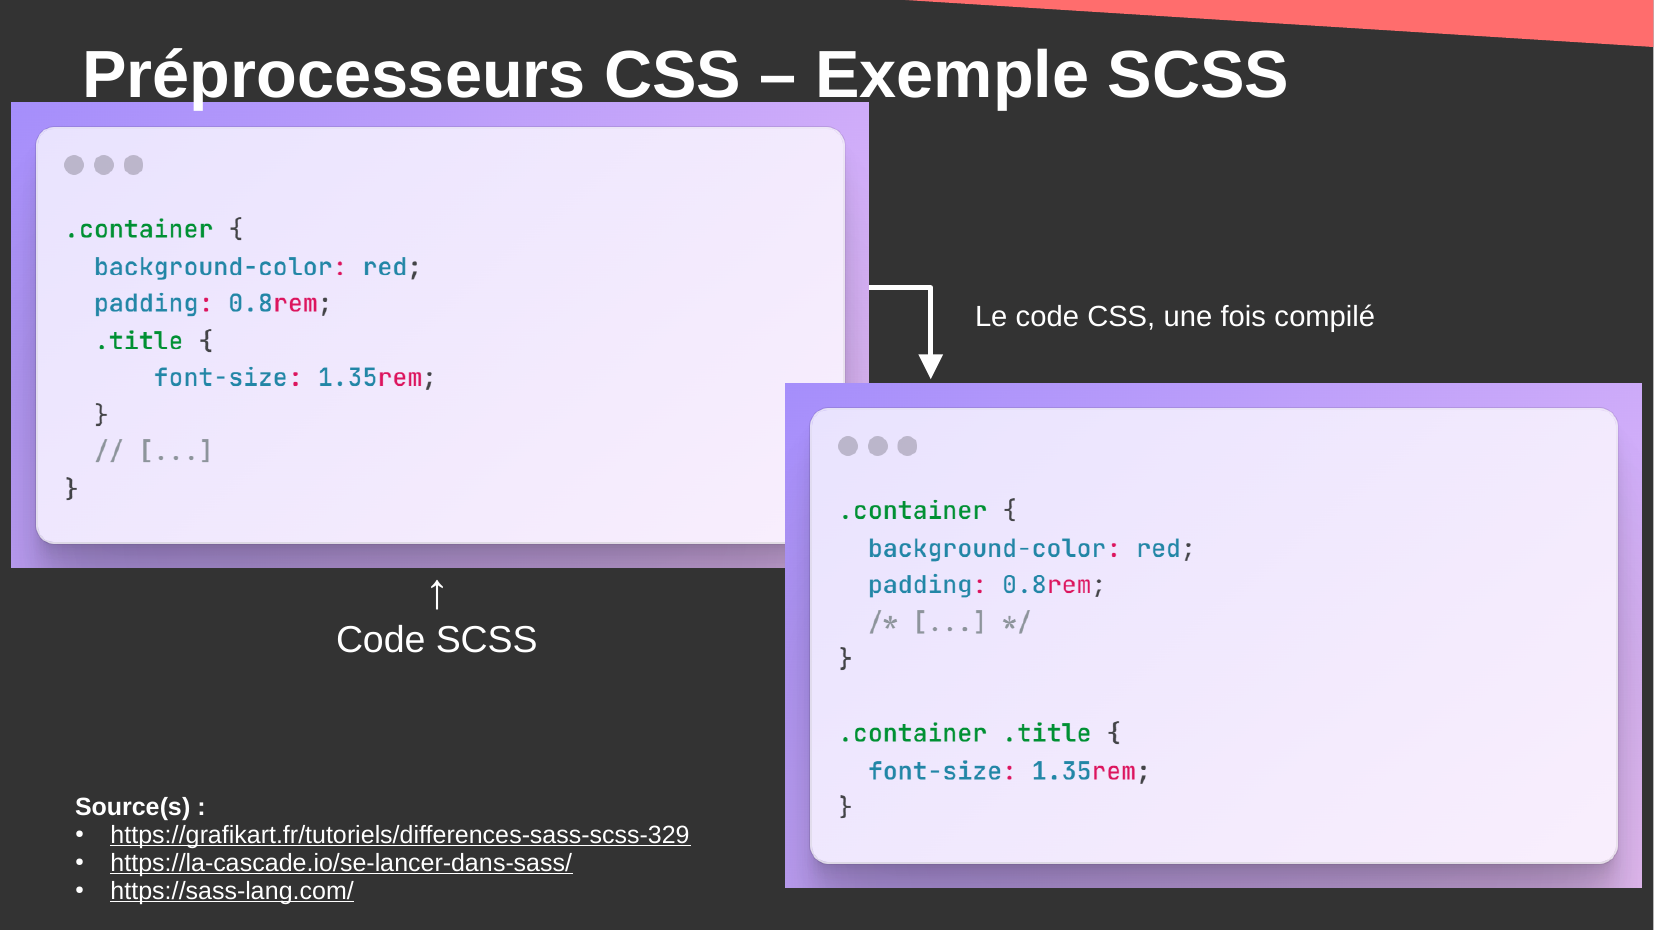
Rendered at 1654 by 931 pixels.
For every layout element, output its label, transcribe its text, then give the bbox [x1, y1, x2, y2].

text_box ↑ Code SCSS [230, 555, 644, 669]
text_box Le code CSS, une fois compilé [960, 292, 1492, 382]
text_box [905, 0, 1654, 48]
text_box Source(s) : https://grafikart.fr/tutoriels/differences-sass-scss-329 https://la-cascade.io/se-lancer-dans-sass/ https://sass-lang.com/ [60, 785, 1546, 929]
picture [11, 102, 1642, 888]
title Préprocesseurs CSS – Exemple SCSS [82, 37, 1571, 114]
